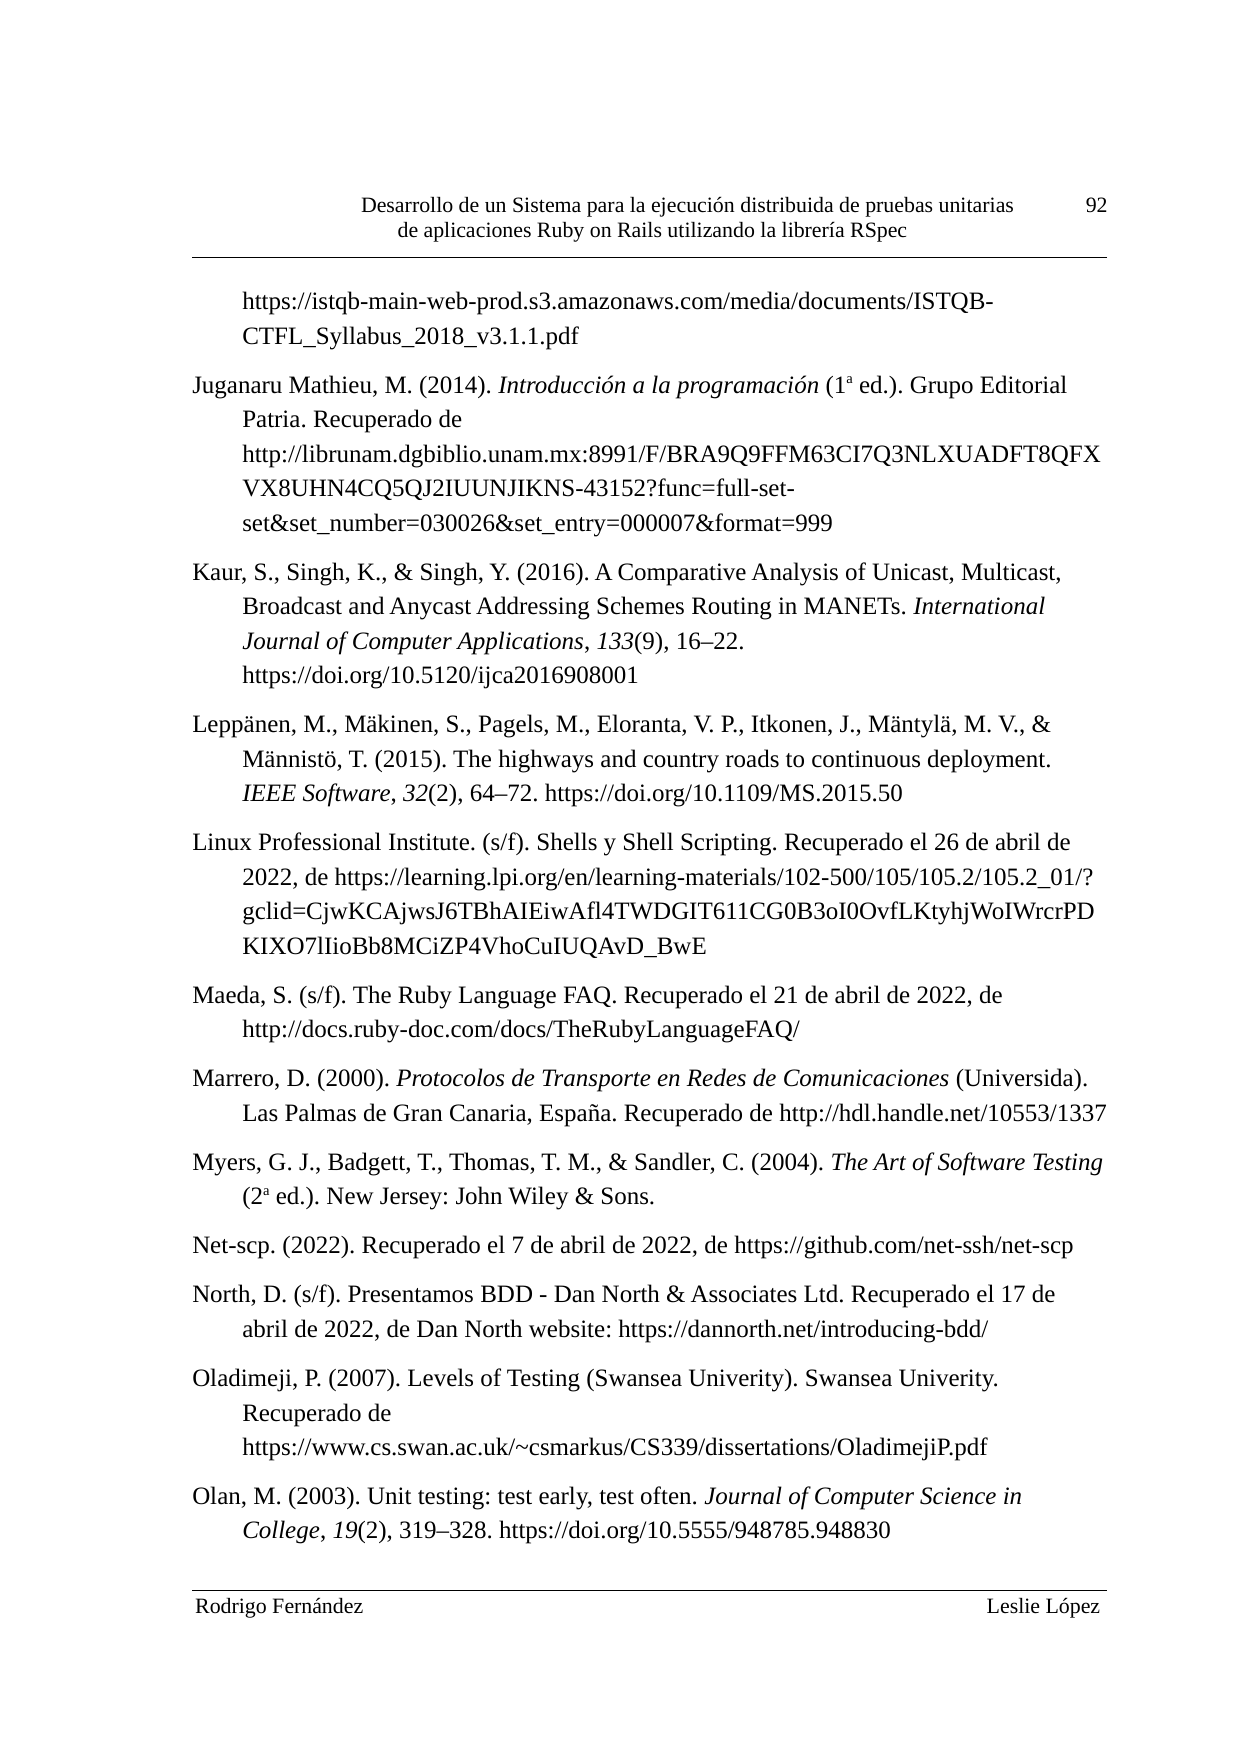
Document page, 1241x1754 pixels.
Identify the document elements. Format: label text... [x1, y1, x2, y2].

text Leppänen, M., Mäkinen, S., Pagels, M., Eloranta, V. P., Itkonen, J., Mäntylä, M. V., & Männistö, T. (2015). The highways and country roads to continuous deployment. IEEE Software, 32(2), 64–72. https://doi.org/10.1109/MS.2015.50 [192, 709, 1107, 807]
text Marrero, D. (2000). Protocolos de Transporte en Redes de Comunicaciones (Universida). Las Palmas de Gran Canaria, España. Recuperado de http://hdl.handle.net/10553/1337 [192, 1063, 1107, 1127]
text Linux Professional Institute. (s/f). Shells y Shell Scripting. Recuperado el 26 de abril de 2022, de https://learning.lpi.org/en/learning-materials/102-500/105/105.2/105.2_01/?gclid=CjwKCAjwsJ6TBhAIEiwAfl4TWDGIT611CG0B3oI0OvfLKtyhjWoIWrcrPDKIXO7lIioBb8MCiZP4VhoCuIUQAvD_BwE [192, 827, 1107, 959]
text Net-scp. (2022). Recuperado el 7 de abril de 2022, de https://github.com/net-ssh/net-scp [192, 1231, 1107, 1259]
text North, D. (s/f). Presentamos BDD - Dan North & Associates Ltd. Recuperado el 17 de abril de 2022, de Dan North website: https://dannorth.net/introducing-bdd/ [192, 1279, 1107, 1343]
text Maeda, S. (s/f). The Ruby Language FAQ. Recuperado el 21 de abril de 2022, de http://docs.ruby-doc.com/docs/TheRubyLanguageFAQ/ [192, 980, 1107, 1043]
text Oladimeji, P. (2007). Levels of Testing (Swansea Univerity). Swansea Univerity. Recuperado de https://www.cs.swan.ac.uk/~csmarkus/CS339/dissertations/OladimejiP.pdf [192, 1363, 1107, 1461]
text Kaur, S., Singh, K., & Singh, Y. (2016). A Comparative Analysis of Unicast, Multicast, Broadcast and Anycast Addressing Schemes Routing in MANETs. International Journal of Computer Applications, 133(9), 16–22. https://doi.org/10.5120/ijca2016908001 [192, 557, 1107, 689]
text Myers, G. J., Badgett, T., Thomas, T. M., & Sandler, C. (2004). The Art of Software Testing (2a ed.). New Jersey: John Wiley & Sons. [192, 1147, 1107, 1210]
text Olan, M. (2003). Unit testing: test early, test often. Journal of Computer Science in College, 19(2), 319–328. https://doi.org/10.5555/948785.948830 [192, 1481, 1107, 1544]
text Juganaru Mathieu, M. (2014). Introducción a la programación (1a ed.). Grupo Editorial Patria. Recuperado de http://librunam.dgbiblio.unam.mx:8991/F/BRA9Q9FFM63CI7Q3NLXUADFT8QFXVX8UHN4CQ5QJ2IUUNJIKNS-43152?func=full-set-set&set_number=030026&set_entry=000007&format=999 [192, 370, 1107, 537]
text https://istqb-main-web-prod.s3.amazonaws.com/media/documents/ISTQB-CTFL_Syllabus_2018_v3.1.1.pdf [192, 286, 1107, 349]
